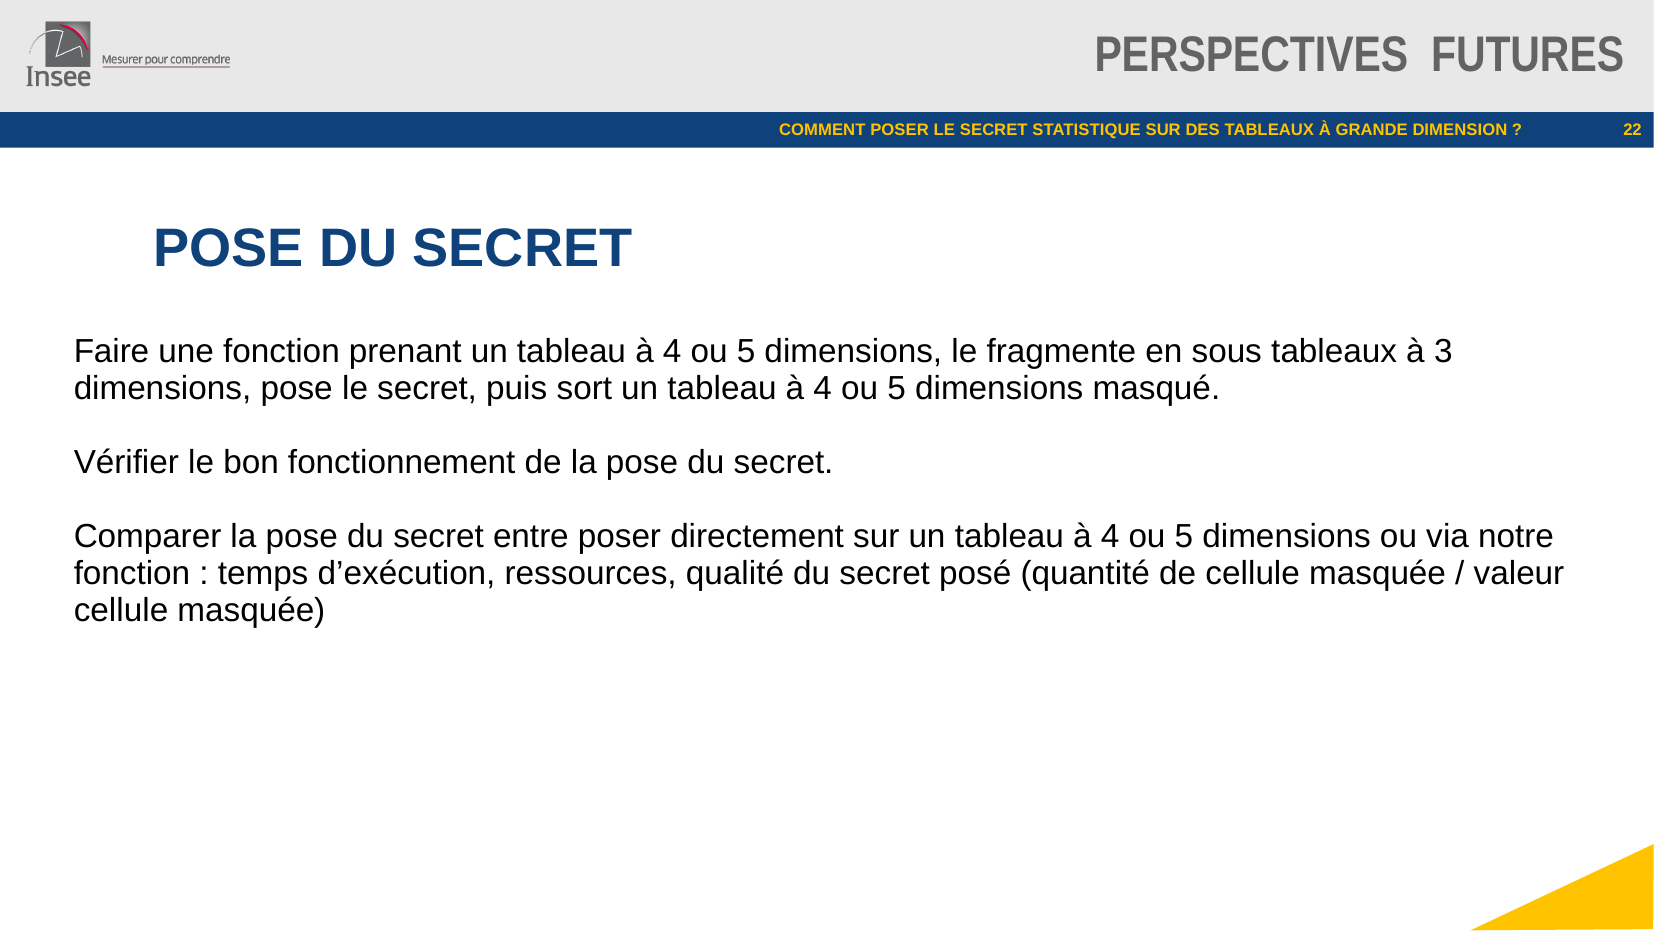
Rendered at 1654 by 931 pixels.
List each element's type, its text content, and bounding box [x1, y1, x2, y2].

title Perspectives futures [265, 0, 1625, 107]
text_box Faire une fonction prenant un tableau à 4 ou 5 dimensions, le fragmente en sous tableaux à 3 dimensions, pose le secret, puis sort un tableau à 4 ou 5 dimensions masqué. Vérifier le bon fonctionnement de la pose du secret. Comparer la pose du secret entre poser directement sur un tableau à 4 ou 5 dimensions ou via notre fonction : temps d’exécution, ressources, qualité du secret posé (quantité de cellule masquée / valeur cellule masquée) [59, 324, 1625, 859]
list Pose du secret [82, 217, 1571, 296]
picture [23, 0, 230, 89]
